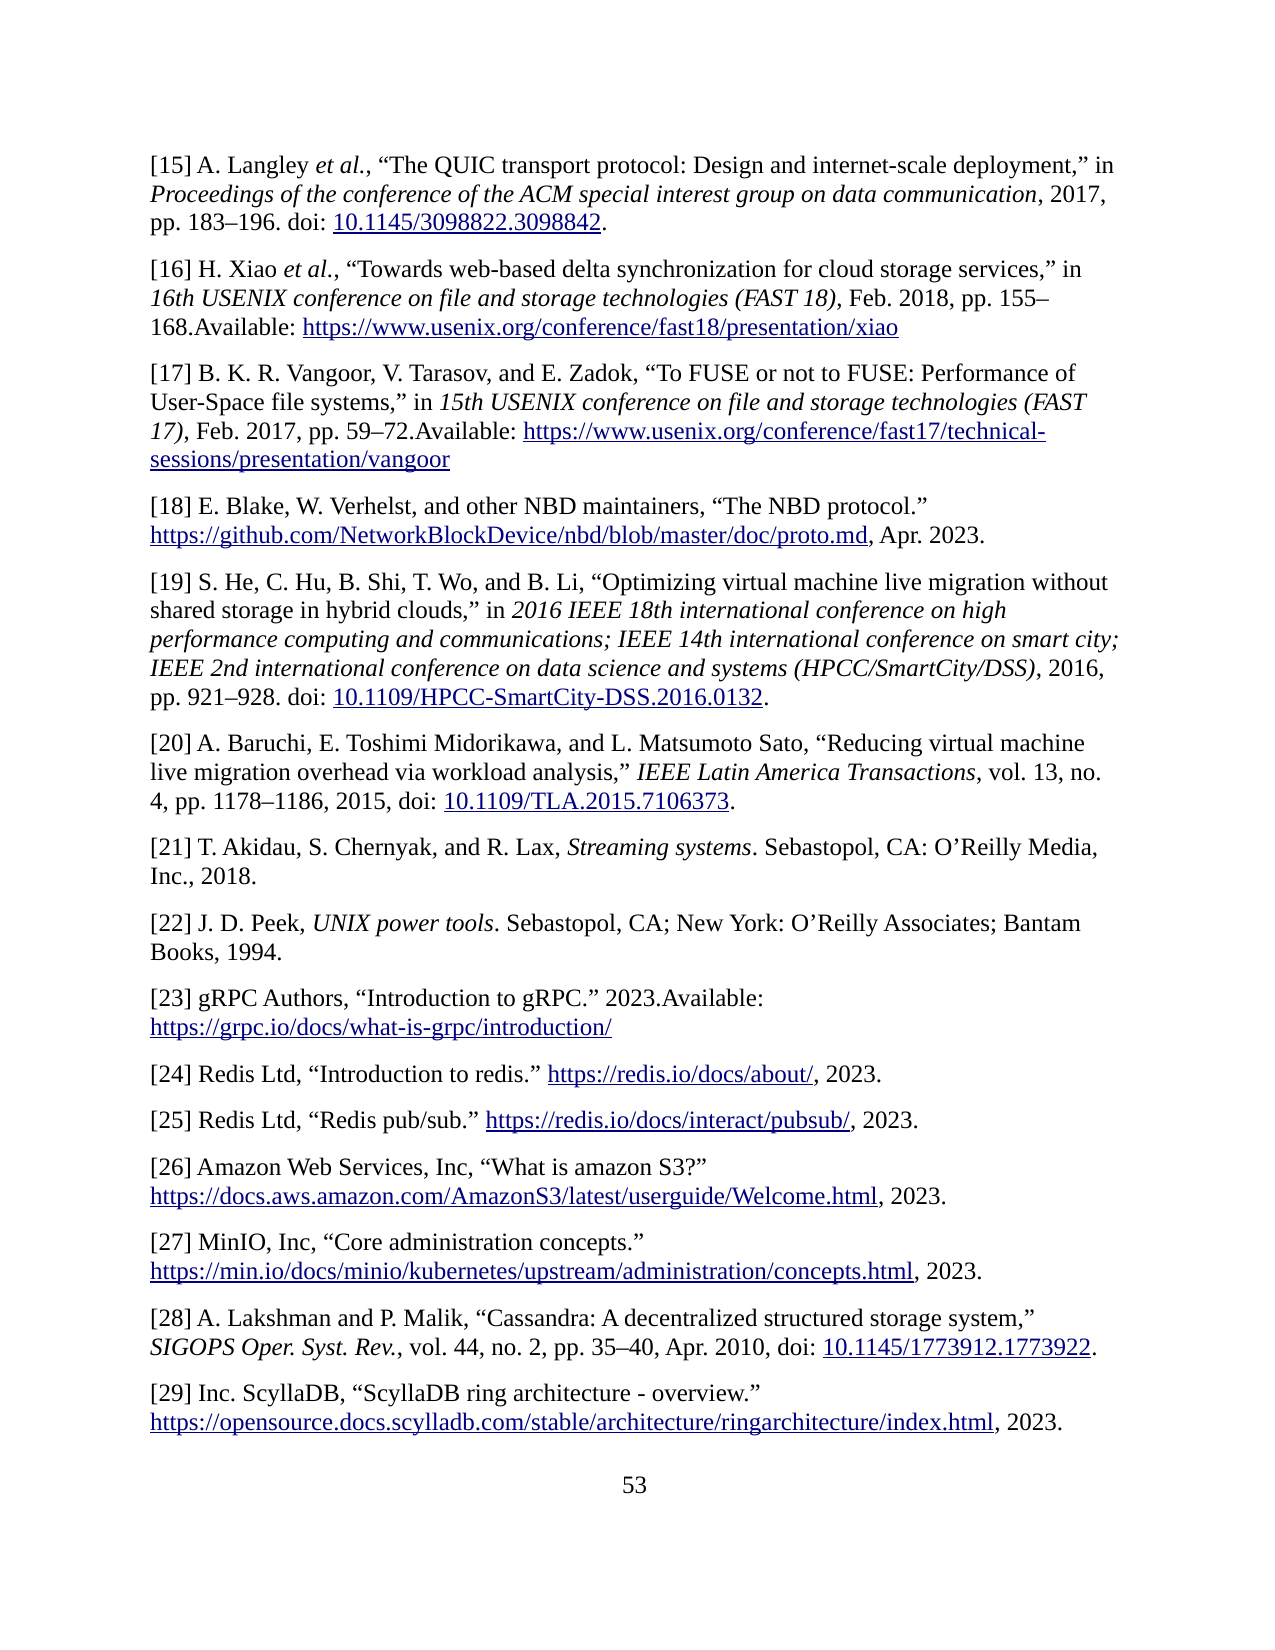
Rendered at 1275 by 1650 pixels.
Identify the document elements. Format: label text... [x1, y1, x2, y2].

text [19] S. He, C. Hu, B. Shi, T. Wo, and B. Li, “Optimizing virtual machine live migration without shared storage in hybrid clouds,” in 2016 IEEE 18th international conference on high performance computing and communications; IEEE 14th international conference on smart city; IEEE 2nd international conference on data science and systems (HPCC/SmartCity/DSS), 2016, pp. 921–928. doi: 10.1109/HPCC-SmartCity-DSS.2016.0132. [150, 567, 1125, 710]
text [18] E. Blake, W. Verhelst, and other NBD maintainers, “The NBD protocol.” https://github.com/NetworkBlockDevice/nbd/blob/master/doc/proto.md, Apr. 2023. [150, 491, 1125, 549]
text [22] J. D. Peek, UNIX power tools. Sebastopol, CA; New York: O’Reilly Associates; Bantam Books, 1994. [150, 908, 1125, 965]
text [16] H. Xiao et al., “Towards web-based delta synchronization for cloud storage services,” in 16th USENIX conference on file and storage technologies (FAST 18), Feb. 2018, pp. 155–168.Available: https://www.usenix.org/conference/fast18/presentation/xiao [150, 254, 1125, 340]
text [17] B. K. R. Vangoor, V. Tarasov, and E. Zadok, “To FUSE or not to FUSE: Performance of User-Space file systems,” in 15th USENIX conference on file and storage technologies (FAST 17), Feb. 2017, pp. 59–72.Available: https://www.usenix.org/conference/fast17/technical-sessions/presentation/vangoor [150, 358, 1125, 473]
text [26] Amazon Web Services, Inc, “What is amazon S3?” https://docs.aws.amazon.com/AmazonS3/latest/userguide/Welcome.html, 2023. [150, 1152, 1125, 1209]
text [24] Redis Ltd, “Introduction to redis.” https://redis.io/docs/about/, 2023. [150, 1059, 1125, 1087]
text [28] A. Lakshman and P. Malik, “Cassandra: A decentralized structured storage system,” SIGOPS Oper. Syst. Rev., vol. 44, no. 2, pp. 35–40, Apr. 2010, doi: 10.1145/1773912.1773922. [150, 1303, 1125, 1360]
text [15] A. Langley et al., “The QUIC transport protocol: Design and internet-scale deployment,” in Proceedings of the conference of the ACM special interest group on data communication, 2017, pp. 183–196. doi: 10.1145/3098822.3098842. [150, 150, 1125, 236]
text [29] Inc. ScyllaDB, “ScyllaDB ring architecture - overview.” https://opensource.docs.scylladb.com/stable/architecture/ringarchitecture/index.html, 2023. [150, 1378, 1125, 1436]
text [27] MinIO, Inc, “Core administration concepts.” https://min.io/docs/minio/kubernetes/upstream/administration/concepts.html, 2023. [150, 1227, 1125, 1285]
text [21] T. Akidau, S. Chernyak, and R. Lax, Streaming systems. Sebastopol, CA: O’Reilly Media, Inc., 2018. [150, 832, 1125, 890]
text [25] Redis Ltd, “Redis pub/sub.” https://redis.io/docs/interact/pubsub/, 2023. [150, 1105, 1125, 1134]
text [23] gRPC Authors, “Introduction to gRPC.” 2023.Available: https://grpc.io/docs/what-is-grpc/introduction/ [150, 983, 1125, 1041]
text [20] A. Baruchi, E. Toshimi Midorikawa, and L. Matsumoto Sato, “Reducing virtual machine live migration overhead via workload analysis,” IEEE Latin America Transactions, vol. 13, no. 4, pp. 1178–1186, 2015, doi: 10.1109/TLA.2015.7106373. [150, 728, 1125, 814]
